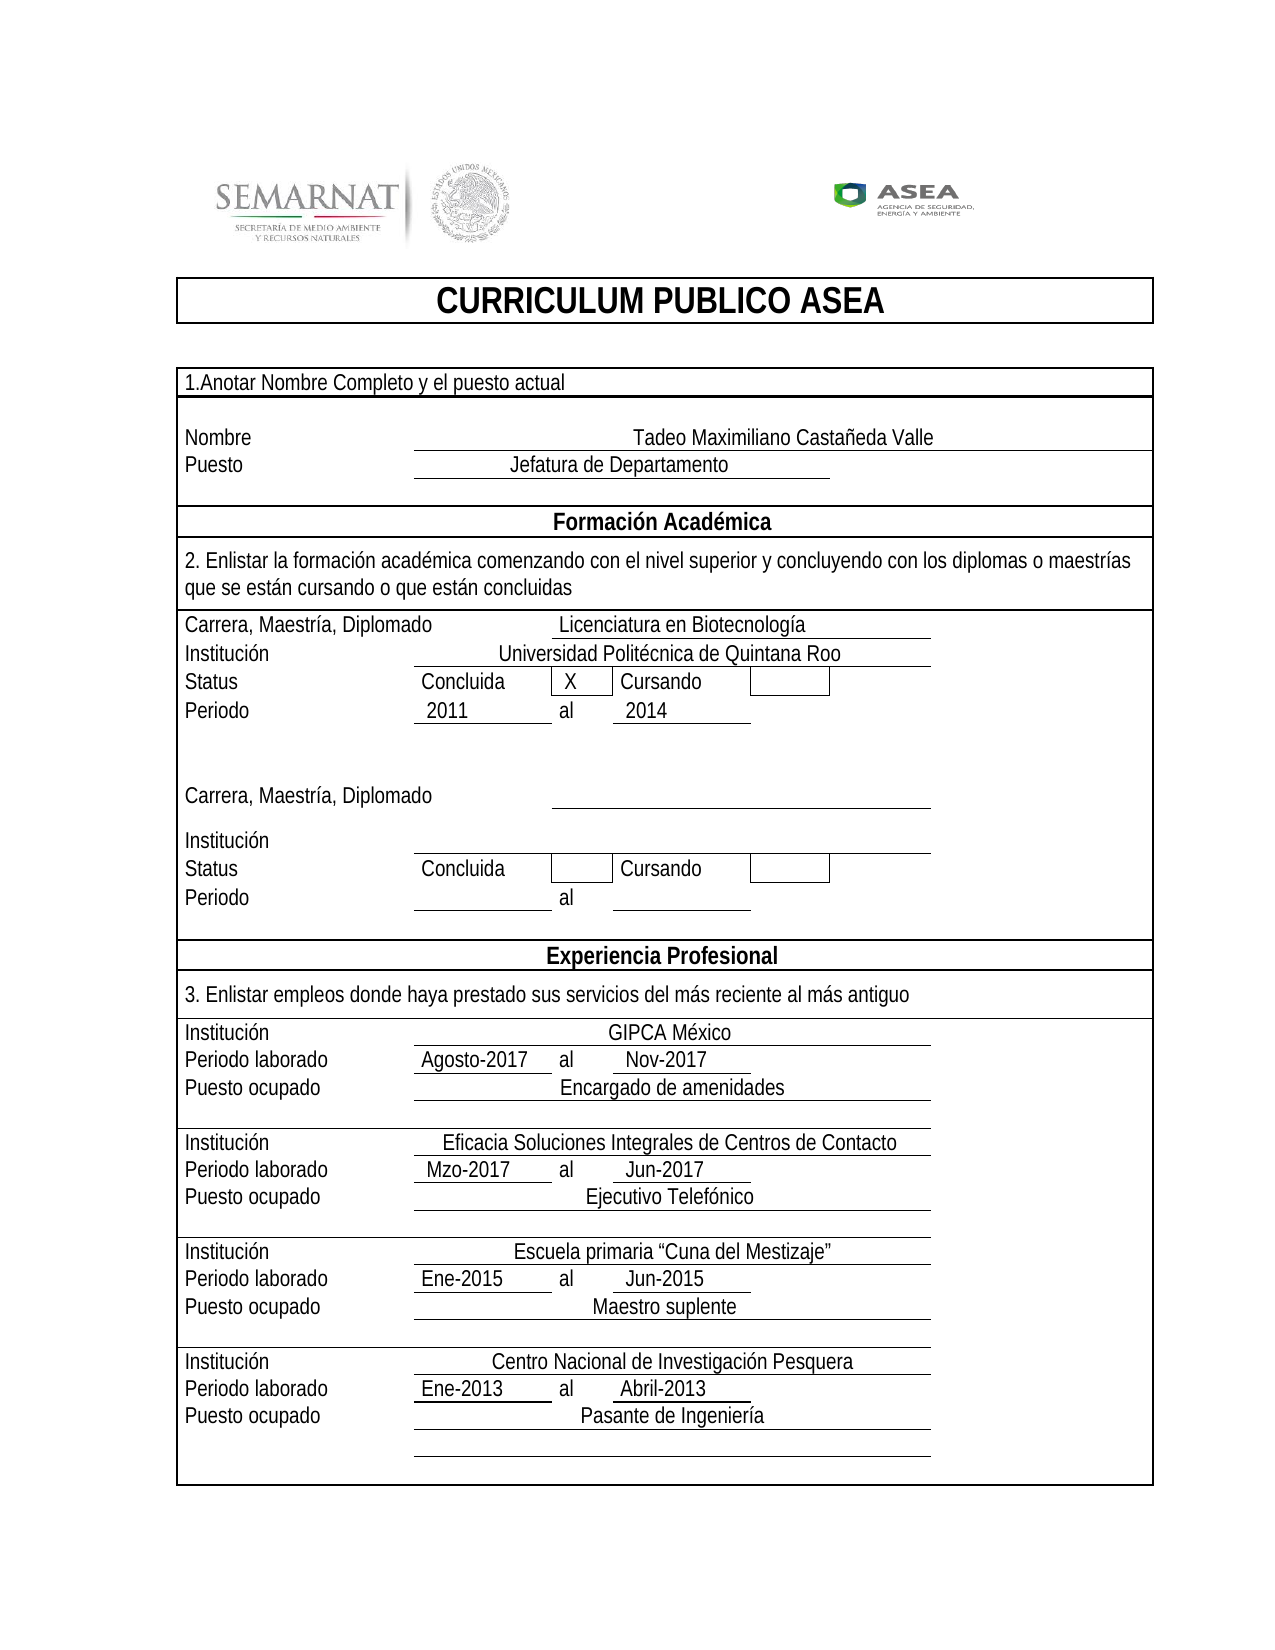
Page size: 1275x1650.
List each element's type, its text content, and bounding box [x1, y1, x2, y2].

table_cell [931, 324, 1153, 367]
table_header [751, 148, 830, 204]
table_cell [830, 478, 931, 505]
table_cell Cursando [613, 667, 750, 694]
table_cell [613, 228, 751, 252]
table_cell [414, 1457, 552, 1483]
table_cell [510, 204, 552, 228]
table_cell [751, 751, 830, 780]
table_cell Maestro suplente [414, 1292, 931, 1319]
table_cell [751, 228, 830, 252]
table_cell [178, 1100, 414, 1127]
table_cell Periodo laborado [178, 1155, 414, 1182]
table_cell [178, 1210, 414, 1237]
table_cell [414, 398, 552, 424]
table_cell Institución [178, 1019, 414, 1045]
table_cell [751, 1265, 830, 1292]
table_cell [751, 1046, 830, 1073]
table_cell [830, 695, 931, 723]
table_cell al [552, 696, 613, 723]
table_cell [414, 252, 552, 277]
table_cell [613, 1457, 751, 1483]
table_cell [931, 611, 1152, 939]
table_cell [751, 398, 830, 424]
table_cell [552, 228, 613, 252]
table_cell [931, 252, 1153, 277]
table_header [613, 148, 751, 204]
table_cell [830, 751, 931, 780]
table_cell [751, 780, 830, 808]
table_cell [552, 1430, 613, 1456]
table_cell 2014 [613, 695, 751, 723]
table_cell Centro Nacional de Investigación Pesquera [414, 1348, 931, 1374]
table_cell [751, 1211, 830, 1237]
table_cell [178, 1429, 414, 1456]
table_cell [613, 1101, 751, 1127]
table_cell [931, 1374, 1152, 1401]
table_cell [931, 228, 1153, 252]
table_cell [751, 204, 830, 228]
table_cell al [552, 1375, 613, 1401]
table_cell Ene-2015 [414, 1265, 552, 1292]
table_cell [552, 910, 613, 939]
table_cell [613, 1430, 751, 1456]
table_cell Periodo [178, 882, 414, 910]
table_cell Mzo-2017 [414, 1156, 552, 1182]
table_cell Jun-2015 [613, 1265, 751, 1292]
table_cell [830, 723, 931, 751]
table_cell [177, 228, 214, 252]
table_cell [613, 780, 751, 808]
table_cell [552, 1211, 613, 1237]
table_cell [613, 479, 751, 505]
table_cell [178, 723, 414, 751]
table_cell [414, 1430, 552, 1456]
table_cell [931, 451, 1152, 477]
table_cell Tadeo Maximiliano Castañeda Valle [414, 424, 1152, 450]
table_cell Institución [178, 808, 414, 853]
table_cell [830, 1046, 931, 1073]
table_header [552, 148, 613, 204]
table_cell [613, 1320, 751, 1347]
table_cell Puesto ocupado [178, 1073, 414, 1100]
table_cell [931, 1155, 1152, 1182]
table_cell al [552, 1156, 613, 1182]
table_cell Abril-2013 [613, 1375, 751, 1401]
table_cell [931, 1019, 1152, 1045]
table_cell [931, 1045, 1152, 1073]
table_cell [830, 204, 931, 228]
table_cell [931, 1237, 1152, 1264]
table_header [185, 176, 214, 204]
table_cell [830, 252, 931, 277]
table_cell [510, 228, 552, 252]
table_cell Periodo laborado [178, 1374, 414, 1401]
table_cell Ejecutivo Telefónico [414, 1182, 931, 1209]
table_cell Puesto [178, 450, 414, 477]
table_cell [830, 228, 931, 252]
table_cell [552, 398, 613, 424]
table_cell [931, 398, 1152, 424]
table_cell [751, 252, 830, 277]
table_cell [751, 1101, 830, 1127]
table_cell [613, 204, 751, 228]
table_cell [931, 1347, 1152, 1374]
table_cell [552, 723, 613, 751]
table_cell [931, 1264, 1152, 1292]
table_cell [178, 910, 414, 939]
table_cell [751, 1156, 830, 1182]
table_cell [931, 1292, 1152, 1319]
table_cell [414, 1320, 552, 1347]
table_cell [751, 479, 830, 505]
table_cell [552, 1457, 613, 1483]
table_cell [751, 910, 830, 939]
table_cell [177, 324, 414, 367]
table_cell Nov-2017 [613, 1046, 751, 1073]
table_cell [414, 911, 552, 939]
table_cell [751, 854, 829, 882]
table_cell [751, 1375, 830, 1401]
table_cell [414, 751, 552, 780]
table_cell [414, 808, 931, 853]
table_cell Jun-2017 [613, 1156, 751, 1182]
table_cell Escuela primaria “Cuna del Mestizaje” [414, 1238, 931, 1264]
table_cell [414, 724, 552, 751]
table_cell [613, 252, 751, 277]
table_cell [414, 324, 552, 367]
table_cell 1.Anotar Nombre Completo y el puesto actual [178, 369, 1152, 395]
table_cell Status [178, 853, 414, 882]
table_cell [613, 724, 751, 751]
table_cell Encargado de amenidades [414, 1073, 931, 1100]
table_cell [751, 667, 829, 694]
table_cell [414, 1101, 552, 1127]
table_cell [613, 324, 751, 367]
table_cell [751, 723, 830, 751]
table_cell [931, 1319, 1152, 1347]
table_cell Pasante de Ingeniería [414, 1401, 931, 1429]
table_cell [177, 252, 414, 277]
table_cell Carrera, Maestría, Diplomado [178, 611, 552, 638]
table_cell [751, 1320, 830, 1347]
table_header [758, 176, 817, 204]
table_cell [931, 1456, 1152, 1483]
table_cell [552, 252, 613, 277]
table_cell [830, 854, 931, 882]
table_cell [931, 204, 1153, 228]
table_cell [830, 324, 931, 367]
table_cell [178, 478, 414, 505]
table_cell 2011 [414, 695, 552, 723]
table_cell [830, 451, 931, 477]
table_cell Institución [178, 1129, 414, 1155]
table_cell [613, 751, 751, 780]
table_header [177, 148, 414, 204]
table_cell [613, 911, 751, 939]
table_cell [613, 1211, 751, 1237]
table_cell [178, 1319, 414, 1347]
table_cell 2. Enlistar la formación académica comenzando con el nivel superior y concluyendo con los diplomas o maestrías que se están cursando o que están concluidas [178, 538, 1152, 609]
table_cell [931, 1073, 1152, 1100]
table_cell [177, 204, 214, 228]
table_cell [830, 882, 931, 910]
table_cell [830, 1101, 931, 1127]
table_cell Ene-2013 [414, 1375, 552, 1401]
table_cell [830, 667, 931, 694]
table_cell [931, 1100, 1152, 1127]
table_cell [552, 1320, 613, 1347]
table_header [931, 148, 1153, 204]
table_cell Agosto-2017 [414, 1046, 552, 1073]
table_cell [552, 780, 613, 808]
table_cell [751, 883, 830, 910]
table_cell Periodo laborado [178, 1045, 414, 1073]
table_cell GIPCA México [414, 1019, 931, 1045]
table_cell [552, 324, 613, 367]
table_cell al [552, 883, 613, 910]
table_cell Concluida [414, 854, 551, 882]
table_cell Cursando [613, 854, 750, 882]
table_cell [830, 780, 931, 808]
table_cell Institución [178, 1238, 414, 1264]
table_cell Institución [178, 1348, 414, 1374]
table_cell Jefatura de Departamento [414, 451, 830, 477]
table_cell Universidad Politécnica de Quintana Roo [414, 638, 931, 666]
table_cell [931, 1128, 1152, 1155]
table_cell Eficacia Soluciones Integrales de Centros de Contacto [414, 1129, 931, 1155]
table_cell [931, 1210, 1152, 1237]
table_cell [178, 751, 414, 780]
table_header [830, 148, 931, 204]
table_header [414, 148, 552, 204]
table_cell [830, 1211, 931, 1237]
table_cell Formación Académica [178, 507, 1152, 536]
table_cell [613, 398, 751, 424]
table_cell [830, 1156, 931, 1182]
table_cell [751, 1457, 830, 1483]
table_cell [931, 478, 1152, 505]
table_cell X [552, 667, 612, 694]
table_cell Puesto ocupado [178, 1292, 414, 1319]
table_cell Carrera, Maestría, Diplomado [178, 780, 552, 808]
table_cell 3. Enlistar empleos donde haya prestado sus servicios del más reciente al más antiguo [178, 971, 1152, 1018]
table_cell Licenciatura en Biotecnología [552, 611, 931, 638]
table_cell Puesto ocupado [178, 1182, 414, 1209]
table_cell [178, 1456, 414, 1483]
table_cell [830, 910, 931, 939]
table_cell [830, 1320, 931, 1347]
table_cell [830, 398, 931, 424]
table_cell [830, 1457, 931, 1483]
table_cell [414, 882, 552, 910]
table_cell Concluida [414, 667, 551, 694]
table_cell [552, 751, 613, 780]
table_cell [931, 1429, 1152, 1456]
table_cell Periodo [178, 695, 414, 723]
table_cell [552, 1101, 613, 1127]
table_cell [552, 854, 612, 882]
table_cell Status [178, 666, 414, 694]
table_cell Institución [178, 638, 414, 666]
table_cell [830, 1375, 931, 1401]
table_cell Puesto ocupado [178, 1401, 414, 1429]
table_cell [830, 1265, 931, 1292]
table_cell al [552, 1265, 613, 1292]
table_cell CURRICULUM PUBLICO ASEA [178, 279, 1152, 322]
table_cell [552, 479, 613, 505]
table_cell [613, 882, 751, 910]
table_cell [751, 696, 830, 723]
table_cell Nombre [178, 424, 414, 450]
table_cell [830, 1430, 931, 1456]
table_cell [414, 1211, 552, 1237]
table_header [843, 189, 858, 200]
table_cell [931, 1182, 1152, 1209]
table_cell [751, 1430, 830, 1456]
table_cell Periodo laborado [178, 1264, 414, 1292]
table_cell [552, 204, 613, 228]
table_cell al [552, 1046, 613, 1073]
table_cell Experiencia Profesional [178, 941, 1152, 969]
table_cell [931, 1401, 1152, 1429]
table_cell [414, 479, 552, 505]
table_cell [178, 398, 414, 424]
table_cell [751, 324, 830, 367]
